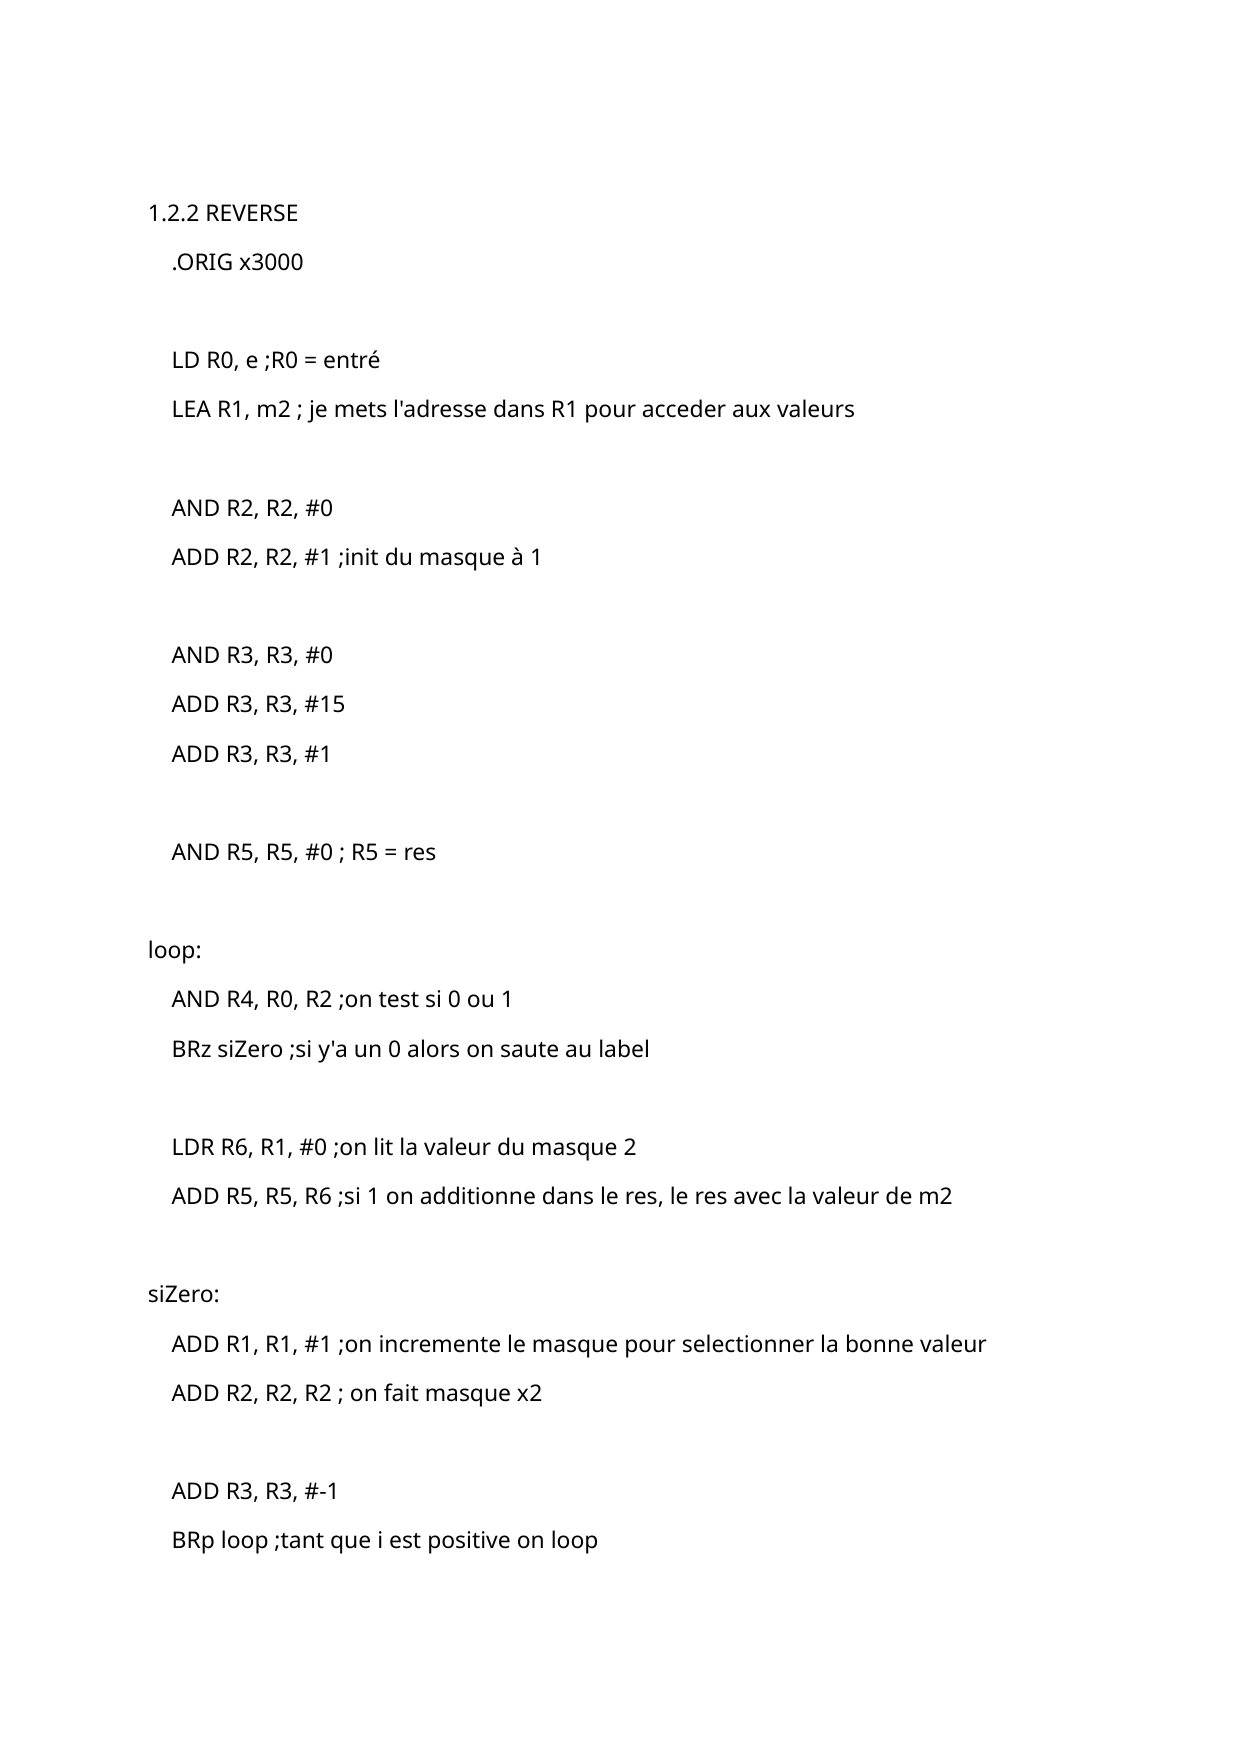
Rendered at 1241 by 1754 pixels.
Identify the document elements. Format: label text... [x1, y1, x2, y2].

text siZero: [148, 1278, 1093, 1310]
text ADD R5, R5, R6 ;si 1 on additionne dans le res, le res avec la valeur de m2 [148, 1180, 1093, 1211]
text 1.2.2 REVERSE [148, 197, 1093, 228]
text ADD R3, R3, #1 [148, 738, 1093, 769]
text ADD R3, R3, #-1 [148, 1475, 1093, 1506]
text ADD R3, R3, #15 [148, 688, 1093, 720]
text LD R0, e ;R0 = entré [148, 344, 1093, 376]
text AND R2, R2, #0 [148, 492, 1093, 523]
text ADD R2, R2, #1 ;init du masque à 1 [148, 541, 1093, 572]
text .ORIG x3000 [148, 246, 1093, 277]
text ADD R1, R1, #1 ;on incremente le masque pour selectionner la bonne valeur [148, 1328, 1093, 1359]
text ADD R2, R2, R2 ; on fait masque x2 [148, 1377, 1093, 1408]
text BRp loop ;tant que i est positive on loop [148, 1524, 1093, 1556]
text loop: [148, 934, 1093, 966]
text LDR R6, R1, #0 ;on lit la valeur du masque 2 [148, 1131, 1093, 1162]
text LEA R1, m2 ; je mets l'adresse dans R1 pour acceder aux valeurs [148, 393, 1093, 425]
text AND R3, R3, #0 [148, 639, 1093, 671]
text AND R4, R0, R2 ;on test si 0 ou 1 [148, 983, 1093, 1015]
text BRz siZero ;si y'a un 0 alors on saute au label [148, 1033, 1093, 1064]
text AND R5, R5, #0 ; R5 = res [148, 836, 1093, 867]
